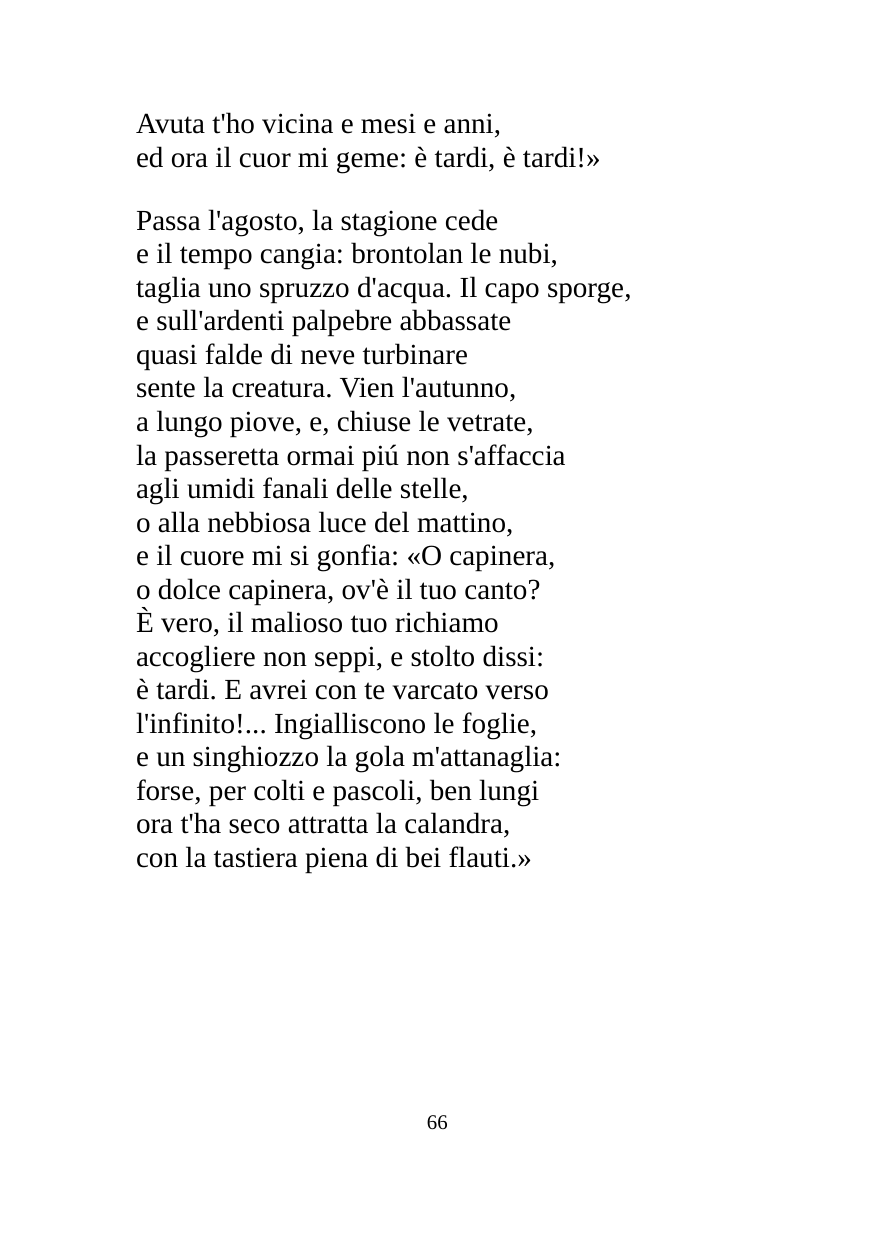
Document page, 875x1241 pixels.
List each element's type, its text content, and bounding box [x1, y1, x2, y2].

text Passa l'agosto, la stagione cede e il tempo cangia: brontolan le nubi, taglia uno spruzzo d'acqua. Il capo sporge, e sull'ardenti palpebre abbassate quasi falde di neve turbinare sente la creatura. Vien l'autunno, a lungo piove, e, chiuse le vetrate, la passeretta ormai piú non s'affaccia agli umidi fanali delle stelle, o alla nebbiosa luce del mattino, e il cuore mi si gonfia: «O capinera, o dolce capinera, ov'è il tuo canto? È vero, il malioso tuo richiamo accogliere non seppi, e stolto dissi: è tardi. E avrei con te varcato verso l'infinito!... Ingialliscono le foglie, e un singhiozzo la gola m'attanaglia: forse, per colti e pascoli, ben lungi ora t'ha seco attratta la calandra, con la tastiera piena di bei flauti.» [136, 203, 768, 874]
text Avuta t'ho vicina e mesi e anni, ed ora il cuor mi geme: è tardi, è tardi!» [136, 106, 768, 173]
